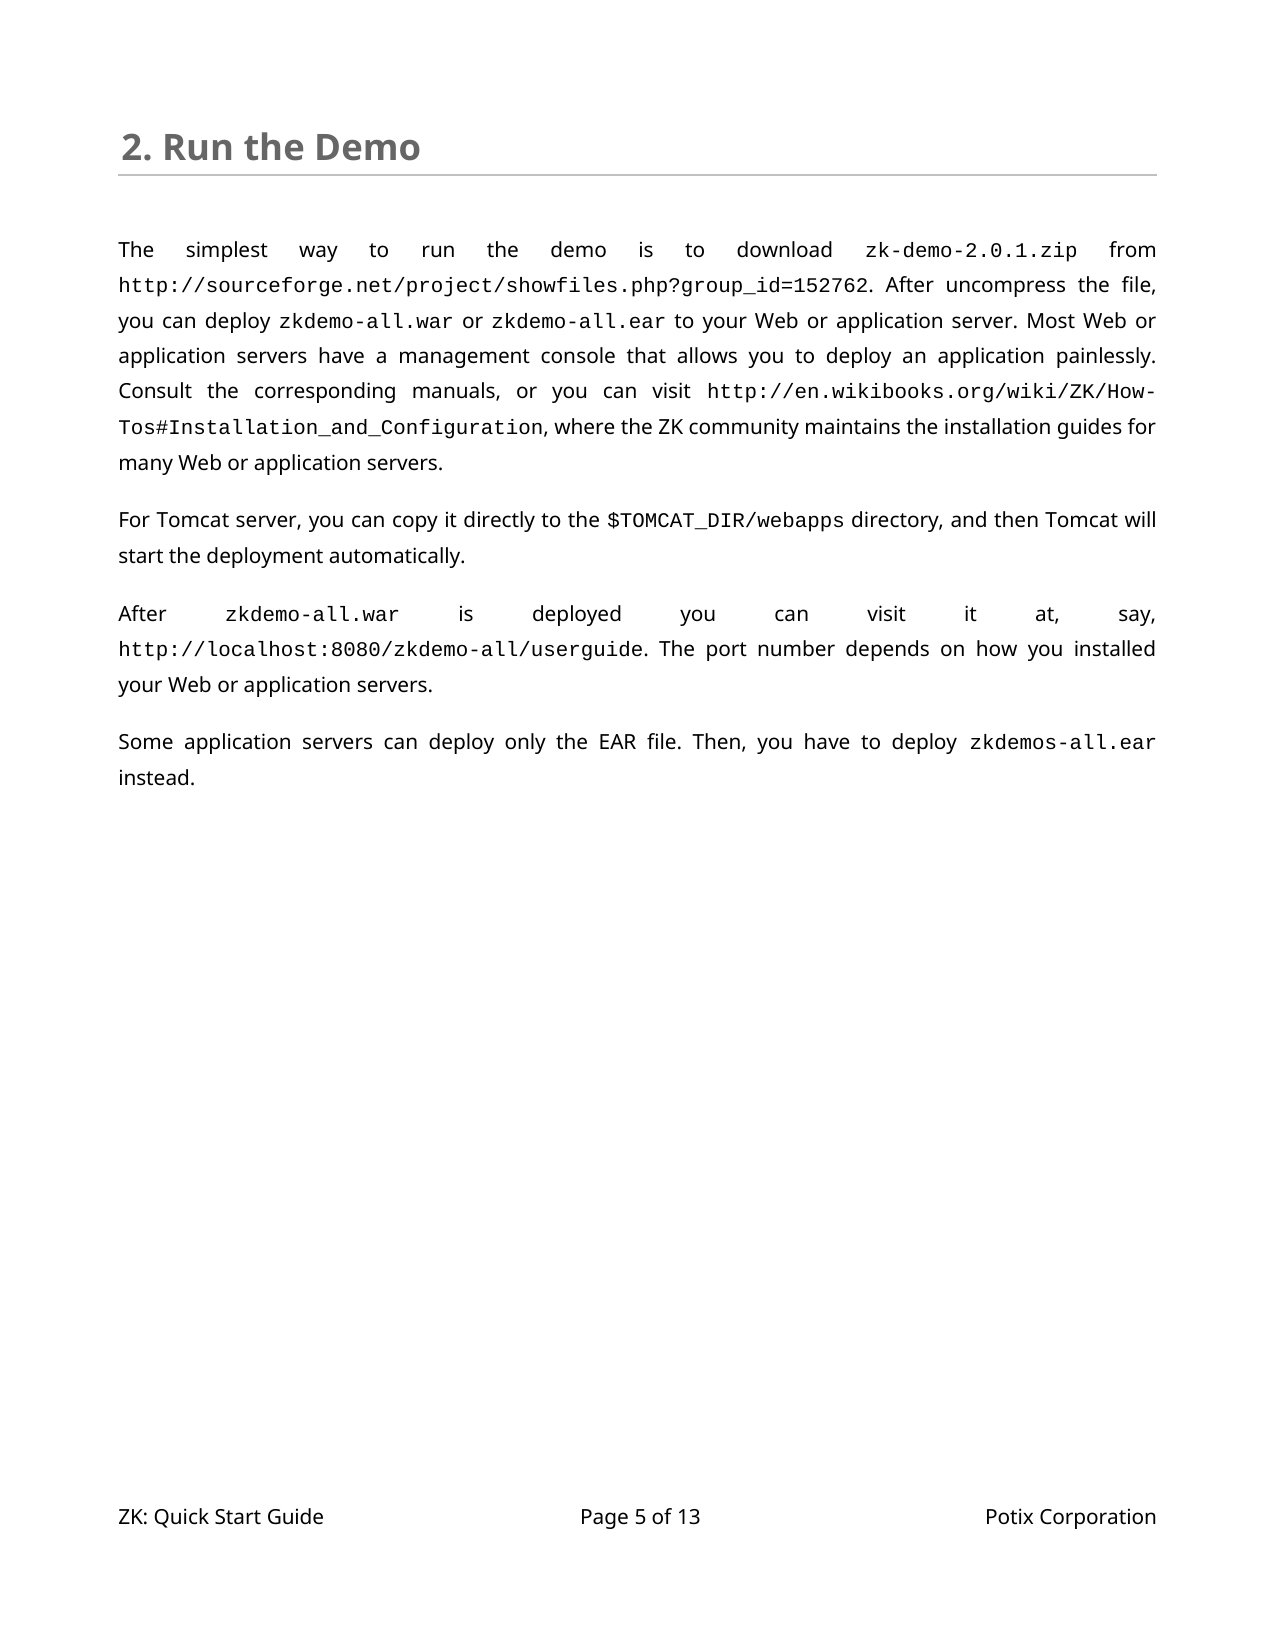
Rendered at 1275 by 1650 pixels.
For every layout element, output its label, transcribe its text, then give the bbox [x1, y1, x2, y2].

subtitle 2. Run the Demo [118, 118, 1157, 174]
text The simplest way to run the demo is to download zk-demo-2.0.1.zip from http://sourceforge.net/project/showfiles.php?group_id=152762. After uncompress the file, you can deploy zkdemo-all.war or zkdemo-all.ear to your Web or application server. Most Web or application servers have a management console that allows you to deploy an application painlessly. Consult the corresponding manuals, or you can visit http://en.wikibooks.org/wiki/ZK/How-Tos#Installation_and_Configuration, where the ZK community maintains the installation guides for many Web or application servers. [118, 235, 1157, 476]
text Some application servers can deploy only the EAR file. Then, you have to deploy zkdemos-all.ear instead. [118, 727, 1157, 791]
text For Tomcat server, you can copy it directly to the $TOMCAT_DIR/webapps directory, and then Tomcat will start the deployment automatically. [118, 505, 1157, 569]
text After zkdemo-all.war is deployed you can visit it at, say, http://localhost:8080/zkdemo-all/userguide. The port number depends on how you installed your Web or application servers. [118, 599, 1157, 698]
